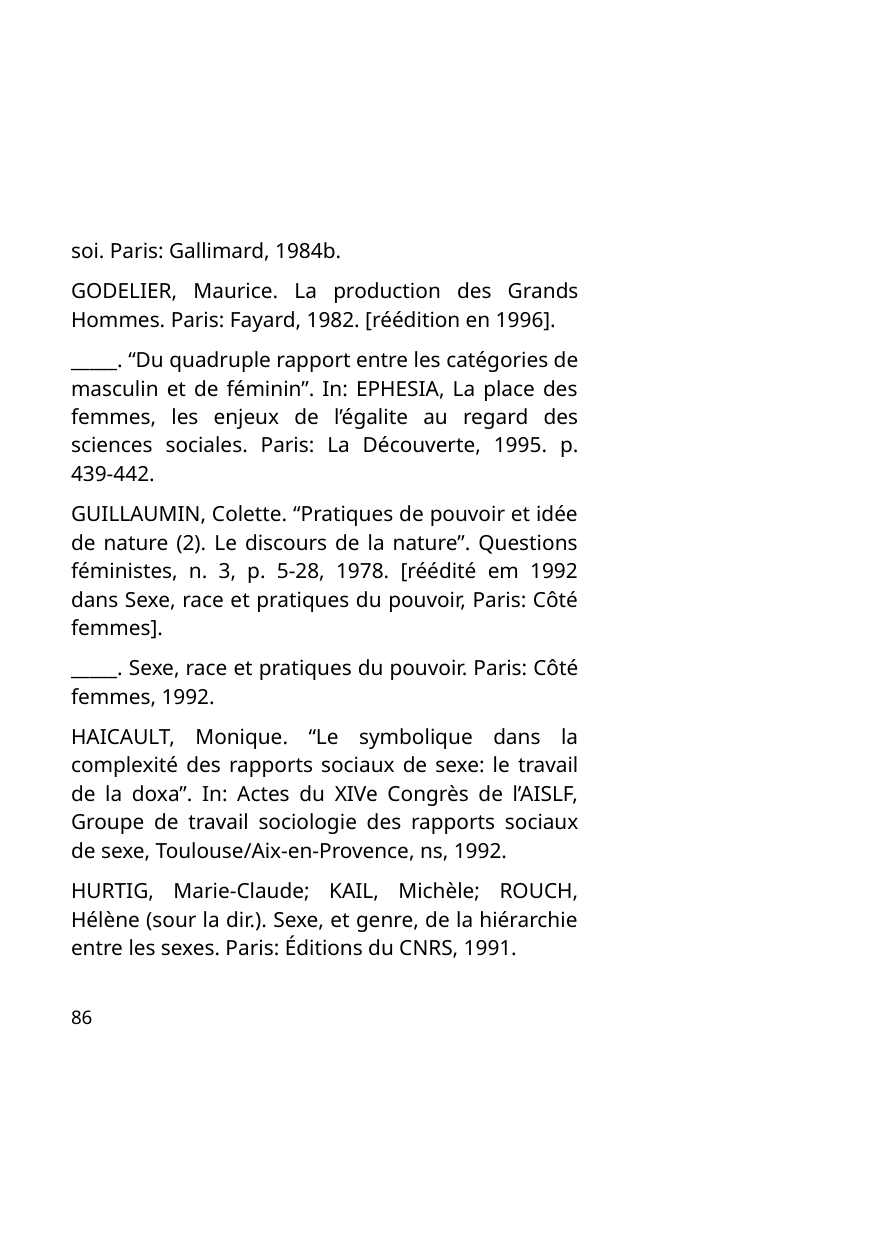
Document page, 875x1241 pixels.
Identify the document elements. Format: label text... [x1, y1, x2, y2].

text GODELIER, Maurice. La production des Grands Hommes. Paris: Fayard, 1982. [réédition en 1996]. [71, 277, 579, 333]
text _____. “Du quadruple rapport entre les catégories de masculin et de féminin”. In: EPHESIA, La place des femmes, les enjeux de l’égalite au regard des sciences sociales. Paris: La Découverte, 1995. p. 439-442. [71, 345, 579, 487]
text _____. Sexe, race et pratiques du pouvoir. Paris: Côté femmes, 1992. [71, 653, 579, 710]
text HAICAULT, Monique. “Le symbolique dans la complexité des rapports sociaux de sexe: le travail de la doxa”. In: Actes du XIVe Congrès de l’AISLF, Groupe de travail sociologie des rapports sociaux de sexe, Toulouse/Aix-en-Provence, ns, 1992. [71, 722, 579, 864]
text GUILLAUMIN, Colette. “Pratiques de pouvoir et idée de nature (2). Le discours de la nature”. Questions féministes, n. 3, p. 5-28, 1978. [réédité em 1992 dans Sexe, race et pratiques du pouvoir, Paris: Côté femmes]. [71, 499, 579, 642]
text HURTIG, Marie-Claude; KAIL, Michèle; ROUCH, Hélène (sour la dir.). Sexe, et genre, de la hiérarchie entre les sexes. Paris: Éditions du CNRS, 1991. [71, 876, 579, 962]
text soi. Paris: Gallimard, 1984b. [71, 236, 579, 265]
